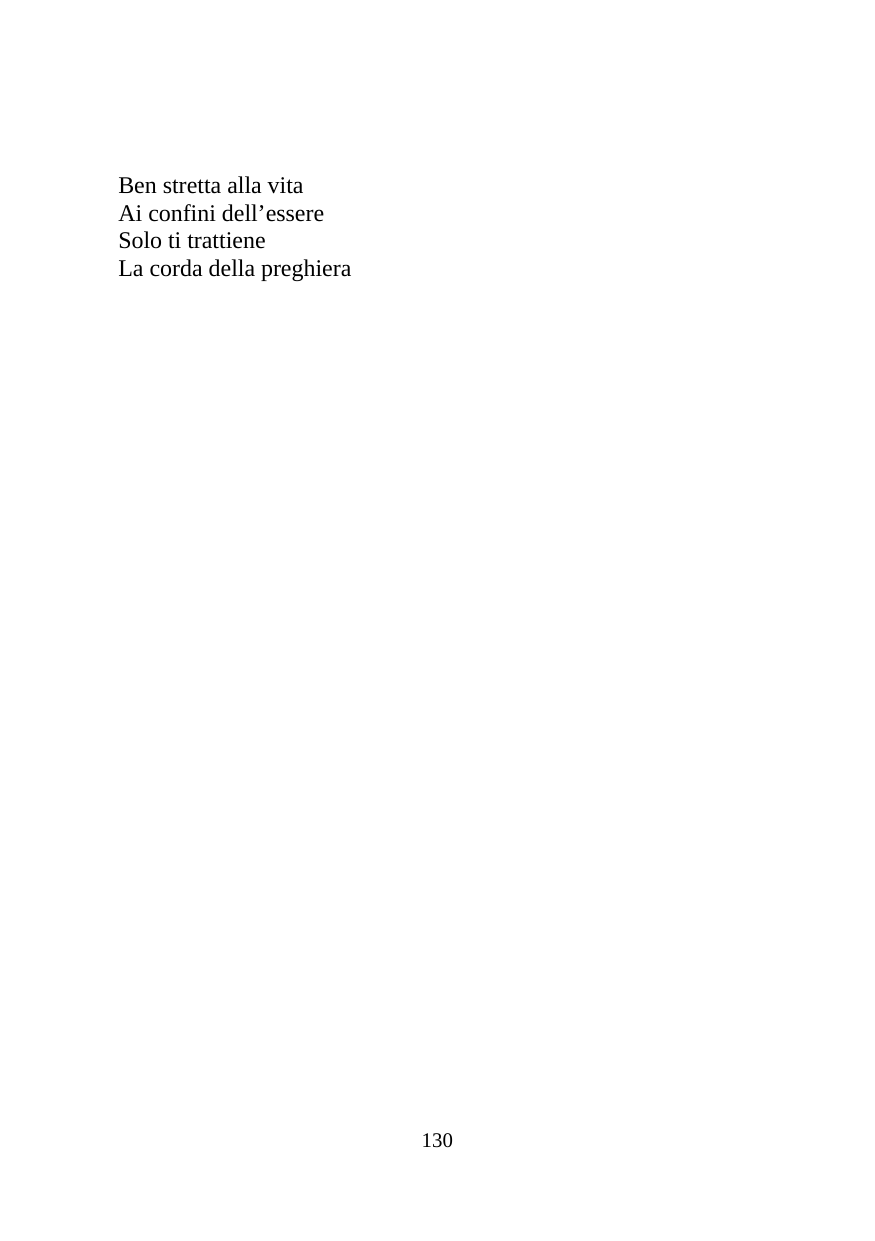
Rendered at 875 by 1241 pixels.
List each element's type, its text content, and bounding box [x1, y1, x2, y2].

text Ai confini dell’essere [88, 199, 786, 227]
text Solo ti trattiene [88, 227, 786, 254]
text Ben stretta alla vita [88, 171, 786, 199]
text La corda della preghiera [88, 254, 786, 282]
